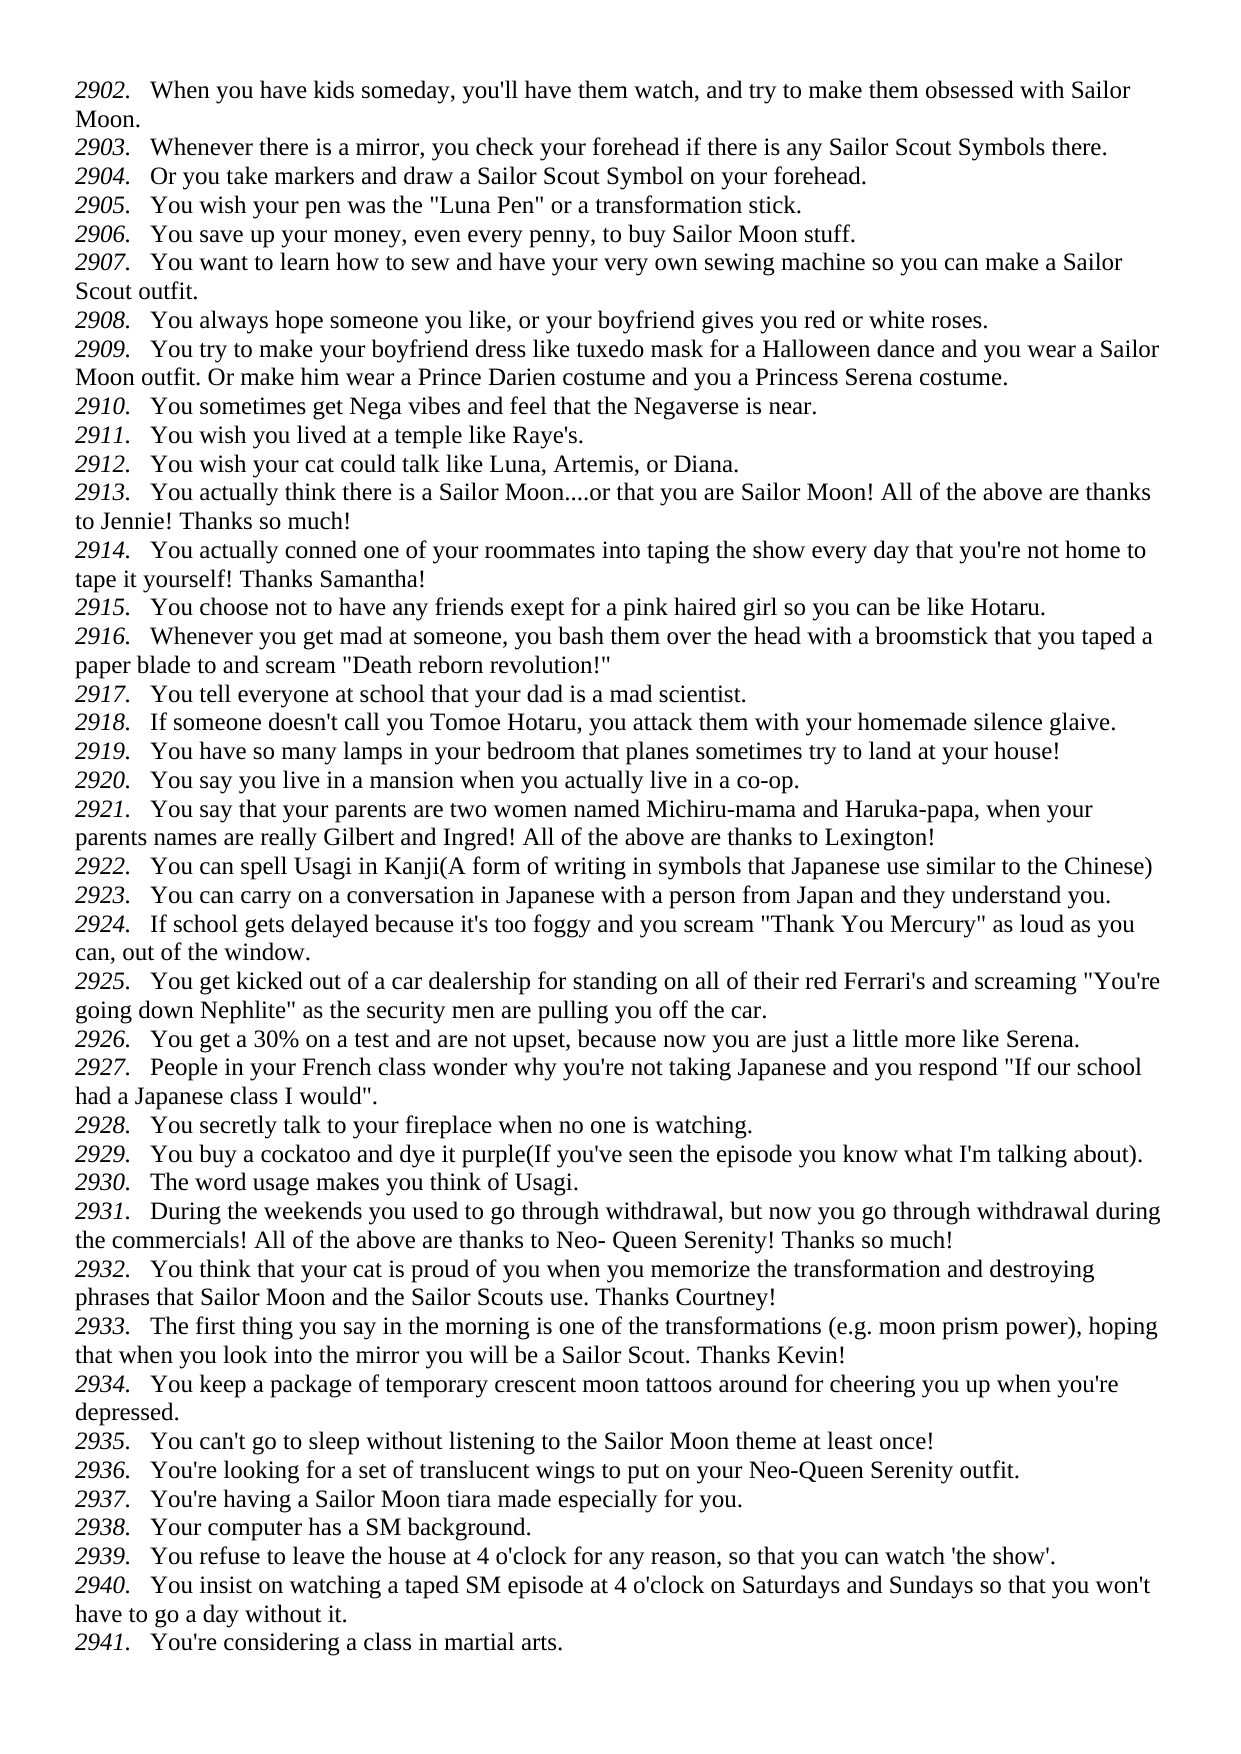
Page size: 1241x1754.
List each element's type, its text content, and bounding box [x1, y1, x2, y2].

list If school gets delayed because it's too foggy and you scream "Thank You Mercury" as loud as you can, out of the window. [75, 909, 1165, 966]
list You're looking for a set of translucent wings to put on your Neo-Queen Serenity outfit. [75, 1455, 1165, 1484]
list Your computer has a SM background. [75, 1512, 1165, 1541]
list You're considering a class in martial arts. [75, 1627, 1165, 1656]
list You want to learn how to sew and have your very own sewing machine so you can make a Sailor Scout outfit. [75, 247, 1165, 305]
list During the weekends you used to go through withdrawal, but now you go through withdrawal during the commercials! All of the above are thanks to Neo- Queen Serenity! Thanks so much! [75, 1196, 1165, 1254]
list You can't go to sleep without listening to the Sailor Moon theme at least once! [75, 1426, 1165, 1455]
list You can spell Usagi in Kanji(A form of writing in symbols that Japanese use similar to the Chinese) [75, 851, 1165, 880]
list You say you live in a mansion when you actually live in a co-op. [75, 765, 1165, 794]
list Whenever there is a mirror, you check your forehead if there is any Sailor Scout Symbols there. [75, 132, 1165, 161]
list If someone doesn't call you Tomoe Hotaru, you attack them with your homemade silence glaive. [75, 707, 1165, 736]
list You're having a Sailor Moon tiara made especially for you. [75, 1484, 1165, 1512]
list People in your French class wonder why you're not taking Japanese and you respond "If our school had a Japanese class I would". [75, 1052, 1165, 1110]
list You can carry on a conversation in Japanese with a person from Japan and they understand you. [75, 880, 1165, 909]
list You always hope someone you like, or your boyfriend gives you red or white roses. [75, 305, 1165, 334]
list You wish your cat could talk like Luna, Artemis, or Diana. [75, 449, 1165, 477]
list You insist on watching a taped SM episode at 4 o'clock on Saturdays and Sundays so that you won't have to go a day without it. [75, 1570, 1165, 1627]
list Whenever you get mad at someone, you bash them over the head with a broomstick that you taped a paper blade to and scream "Death reborn revolution!" [75, 621, 1165, 679]
list You think that your cat is proud of you when you memorize the transformation and destroying phrases that Sailor Moon and the Sailor Scouts use. Thanks Courtney! [75, 1254, 1165, 1311]
list You buy a cockatoo and dye it purple(If you've seen the episode you know what I'm talking about). [75, 1139, 1165, 1167]
list You tell everyone at school that your dad is a mad scientist. [75, 679, 1165, 707]
list You keep a package of temporary crescent moon tattoos around for cheering you up when you're depressed. [75, 1369, 1165, 1426]
list You get a 30% on a test and are not upset, because now you are just a little more like Serena. [75, 1024, 1165, 1052]
list You have so many lamps in your bedroom that planes sometimes try to land at your house! [75, 736, 1165, 765]
list You actually conned one of your roommates into taping the show every day that you're not home to tape it yourself! Thanks Samantha! [75, 535, 1165, 592]
list You say that your parents are two women named Michiru-mama and Haruka-papa, when your parents names are really Gilbert and Ingred! All of the above are thanks to Lexington! [75, 794, 1165, 851]
list When you have kids someday, you'll have them watch, and try to make them obsessed with Sailor Moon. [75, 75, 1165, 132]
list You choose not to have any friends exept for a pink haired girl so you can be like Hotaru. [75, 592, 1165, 621]
list You actually think there is a Sailor Moon....or that you are Sailor Moon! All of the above are thanks to Jennie! Thanks so much! [75, 477, 1165, 535]
list You secretly talk to your fireplace when no one is watching. [75, 1110, 1165, 1139]
list The first thing you say in the morning is one of the transformations (e.g. moon prism power), hoping that when you look into the mirror you will be a Sailor Scout. Thanks Kevin! [75, 1311, 1165, 1369]
list You wish you lived at a temple like Raye's. [75, 420, 1165, 449]
list You sometimes get Nega vibes and feel that the Negaverse is near. [75, 391, 1165, 420]
list You wish your pen was the "Luna Pen" or a transformation stick. [75, 190, 1165, 219]
list You try to make your boyfriend dress like tuxedo mask for a Halloween dance and you wear a Sailor Moon outfit. Or make him wear a Prince Darien costume and you a Princess Serena costume. [75, 334, 1165, 391]
list You save up your money, even every penny, to buy Sailor Moon stuff. [75, 219, 1165, 247]
list You get kicked out of a car dealership for standing on all of their red Ferrari's and screaming "You're going down Nephlite" as the security men are pulling you off the car. [75, 966, 1165, 1024]
list You refuse to leave the house at 4 o'clock for any reason, so that you can watch 'the show'. [75, 1541, 1165, 1570]
list Or you take markers and draw a Sailor Scout Symbol on your forehead. [75, 161, 1165, 190]
list The word usage makes you think of Usagi. [75, 1167, 1165, 1196]
